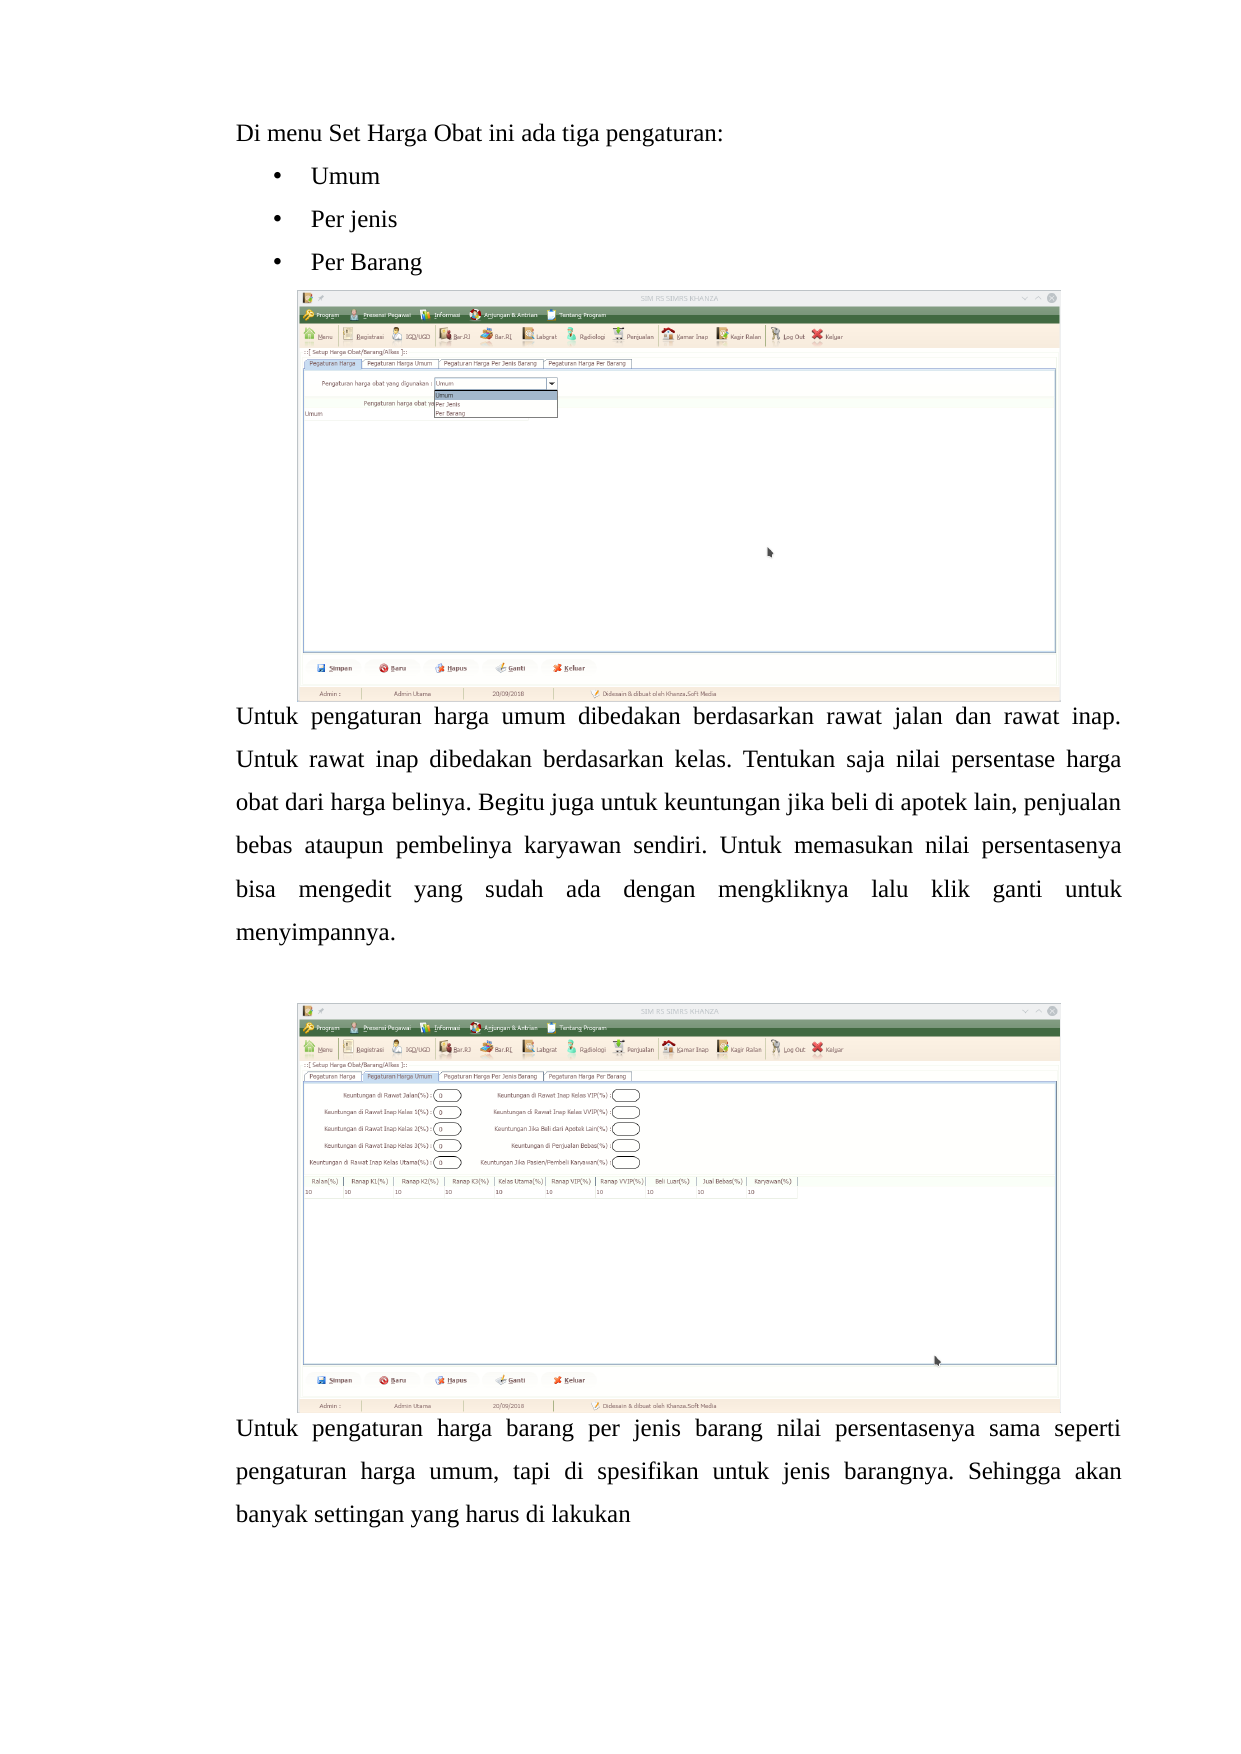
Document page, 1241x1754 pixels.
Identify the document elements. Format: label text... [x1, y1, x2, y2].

list Umum [273, 161, 1122, 190]
picture [297, 1003, 1061, 1413]
text Untuk pengaturan harga barang per jenis barang nilai persentasenya sama seperti pengaturan harga umum, tapi di spesifikan untuk jenis barangnya. Sehingga akan banyak settingan yang harus di lakukan [236, 1413, 1122, 1528]
text Di menu Set Harga Obat ini ada tiga pengaturan: [236, 118, 1122, 147]
list Per Barang [273, 247, 1122, 276]
list Per jenis [273, 204, 1122, 233]
picture [297, 290, 1061, 702]
text Untuk pengaturan harga umum dibedakan berdasarkan rawat jalan dan rawat inap. Untuk rawat inap dibedakan berdasarkan kelas. Tentukan saja nilai persentase harga obat dari harga belinya. Begitu juga untuk keuntungan jika beli di apotek lain, penjualan bebas ataupun pembelinya karyawan sendiri. Untuk memasukan nilai persentasenya bisa mengedit yang sudah ada dengan mengkliknya lalu klik ganti untuk menyimpannya. [236, 702, 1122, 946]
